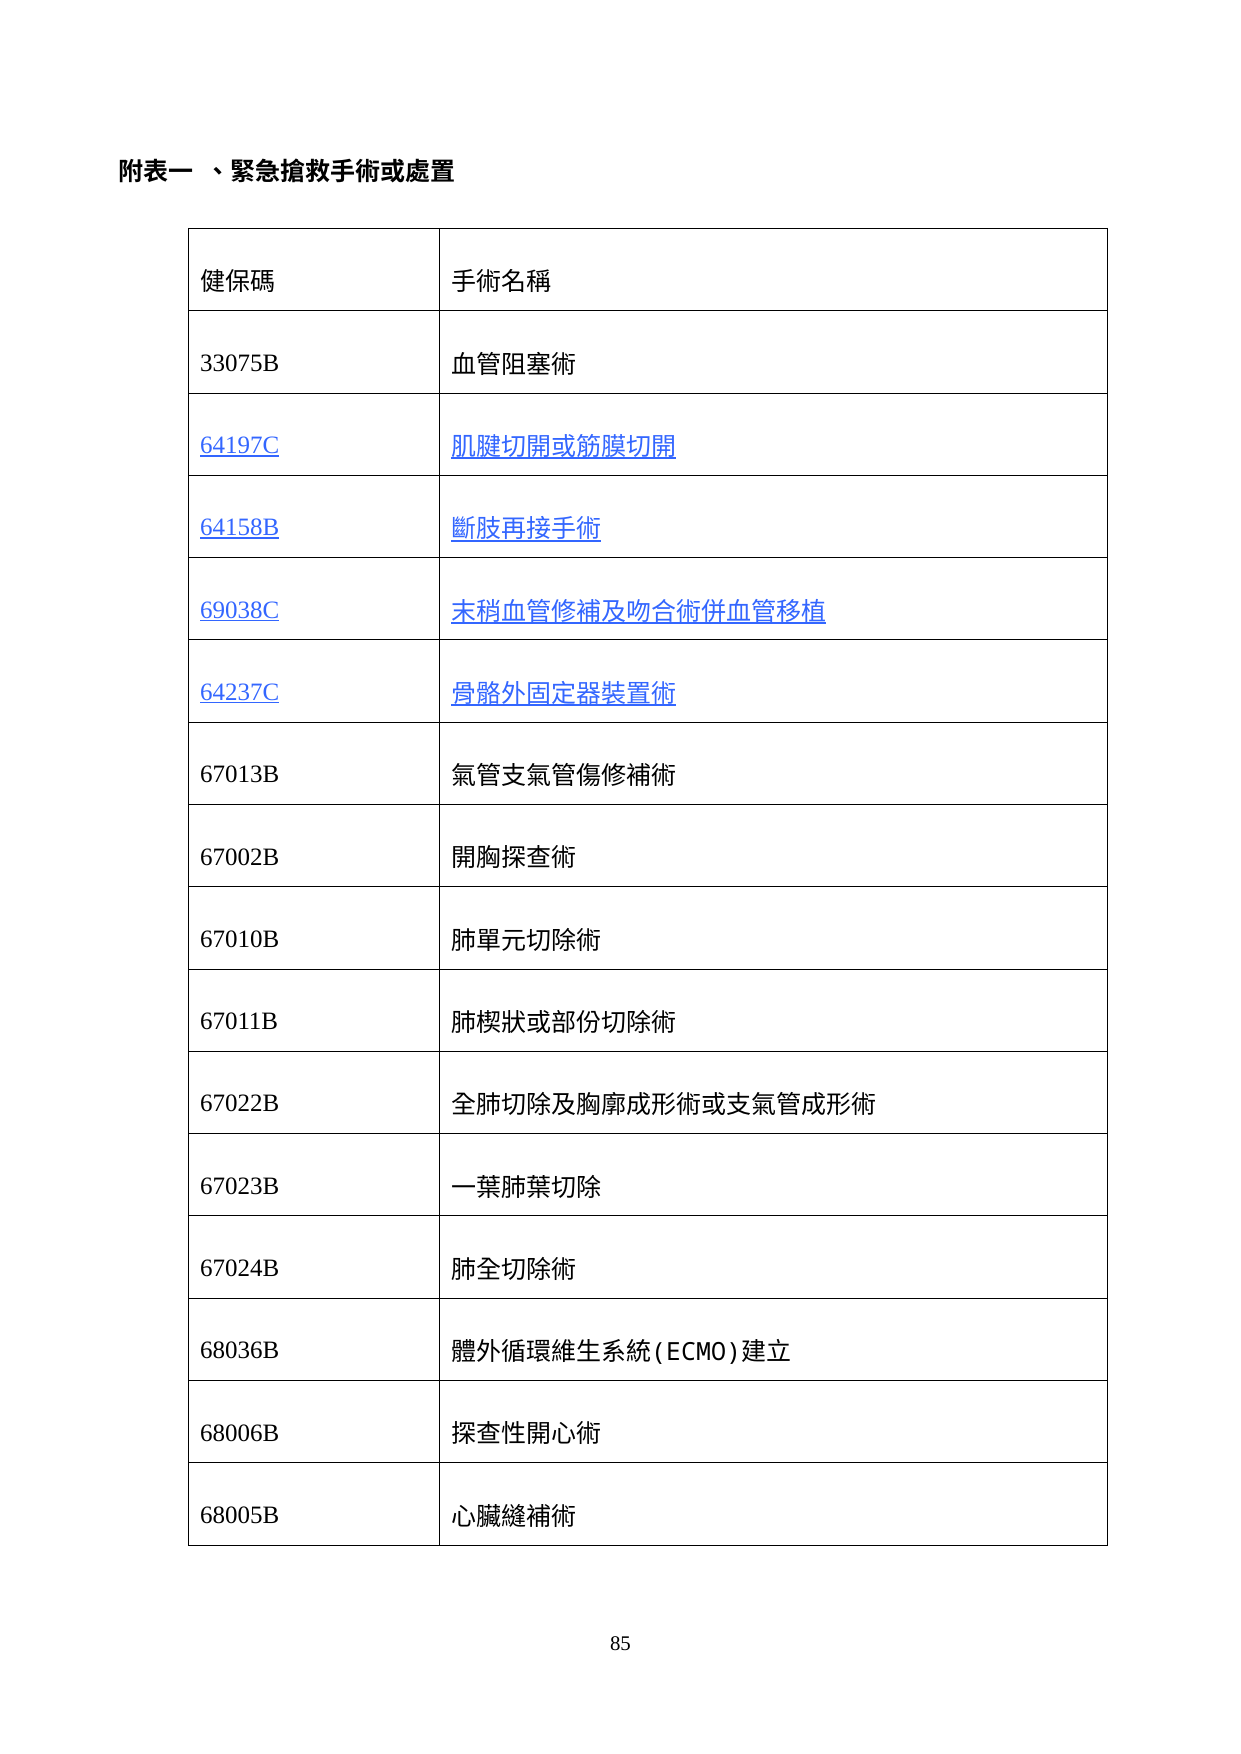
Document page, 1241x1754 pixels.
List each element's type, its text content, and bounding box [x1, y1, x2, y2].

table_cell 67002B [189, 805, 439, 886]
table_cell 肺全切除術 [440, 1216, 1107, 1298]
table_cell 68005B [189, 1463, 439, 1544]
table_cell 全肺切除及胸廓成形術或支氣管成形術 [440, 1052, 1107, 1133]
table_cell 一葉肺葉切除 [440, 1134, 1107, 1215]
table_cell 64237C [189, 640, 439, 722]
table_cell 33075B [189, 311, 439, 392]
table_cell 64158B [189, 476, 439, 557]
table_cell 探查性開心術 [440, 1381, 1107, 1462]
table_cell 68036B [189, 1299, 439, 1380]
table_cell 體外循環維生系統(ECMO)建立 [440, 1299, 1107, 1380]
table_cell 肺單元切除術 [440, 887, 1107, 968]
table_cell 67022B [189, 1052, 439, 1133]
table_cell 肺楔狀或部份切除術 [440, 970, 1107, 1051]
table_header 健保碼 [189, 229, 439, 310]
table_cell 67013B [189, 723, 439, 804]
table_cell 67010B [189, 887, 439, 968]
table_cell 骨骼外固定器裝置術 [440, 640, 1107, 722]
table_cell 67024B [189, 1216, 439, 1298]
table_cell 67011B [189, 970, 439, 1051]
table_cell 67023B [189, 1134, 439, 1215]
table_cell 68006B [189, 1381, 439, 1462]
table_cell 氣管支氣管傷修補術 [440, 723, 1107, 804]
table_cell 開胸探查術 [440, 805, 1107, 886]
table_cell 血管阻塞術 [440, 311, 1107, 392]
text 附表一 、緊急搶救手術或處置 [118, 128, 1122, 190]
table_cell 斷肢再接手術 [440, 476, 1107, 557]
table_cell 肌腱切開或筋膜切開 [440, 394, 1107, 475]
table_cell 64197C [189, 394, 439, 475]
table_cell 心臟縫補術 [440, 1463, 1107, 1544]
table_cell 末稍血管修補及吻合術併血管移植 [440, 558, 1107, 639]
table_cell 69038C [189, 558, 439, 639]
table_header 手術名稱 [440, 229, 1107, 310]
